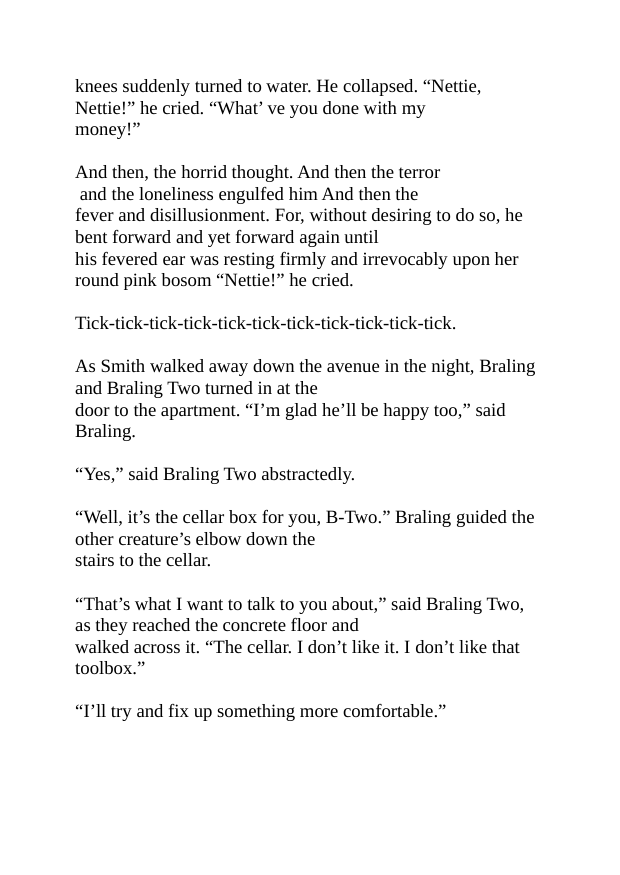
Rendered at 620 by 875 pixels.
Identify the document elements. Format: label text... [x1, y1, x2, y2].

text and the loneliness engulfed him And then the fever and disillusionment. For, without desiring to do so, he bent forward and yet forward again until his fevered ear was resting firmly and irrevocably upon her round pink bosom “Nettie!” he cried. Tick-tick-tick-tick-tick-tick-tick-tick-tick-tick-tick. As Smith walked away down the avenue in the night, Braling and Braling Two turned in at the door to the apartment. “I’m glad he’ll be happy too,” said Braling. “Yes,” said Braling Two abstractedly. “Well, it’s the cellar box for you, B-Two.” Braling guided the other creature’s elbow down the stairs to the cellar. “That’s what I want to talk to you about,” said Braling Two, as they reached the concrete floor and walked across it. “The cellar. I don’t like it. I don’t like that toolbox.” “I’ll try and fix up something more comfortable.” [75, 183, 544, 743]
text knees suddenly turned to water. He collapsed. “Nettie, Nettie!” he cried. “What’ ve you done with my money!” And then, the horrid thought. And then the terror [75, 75, 544, 183]
